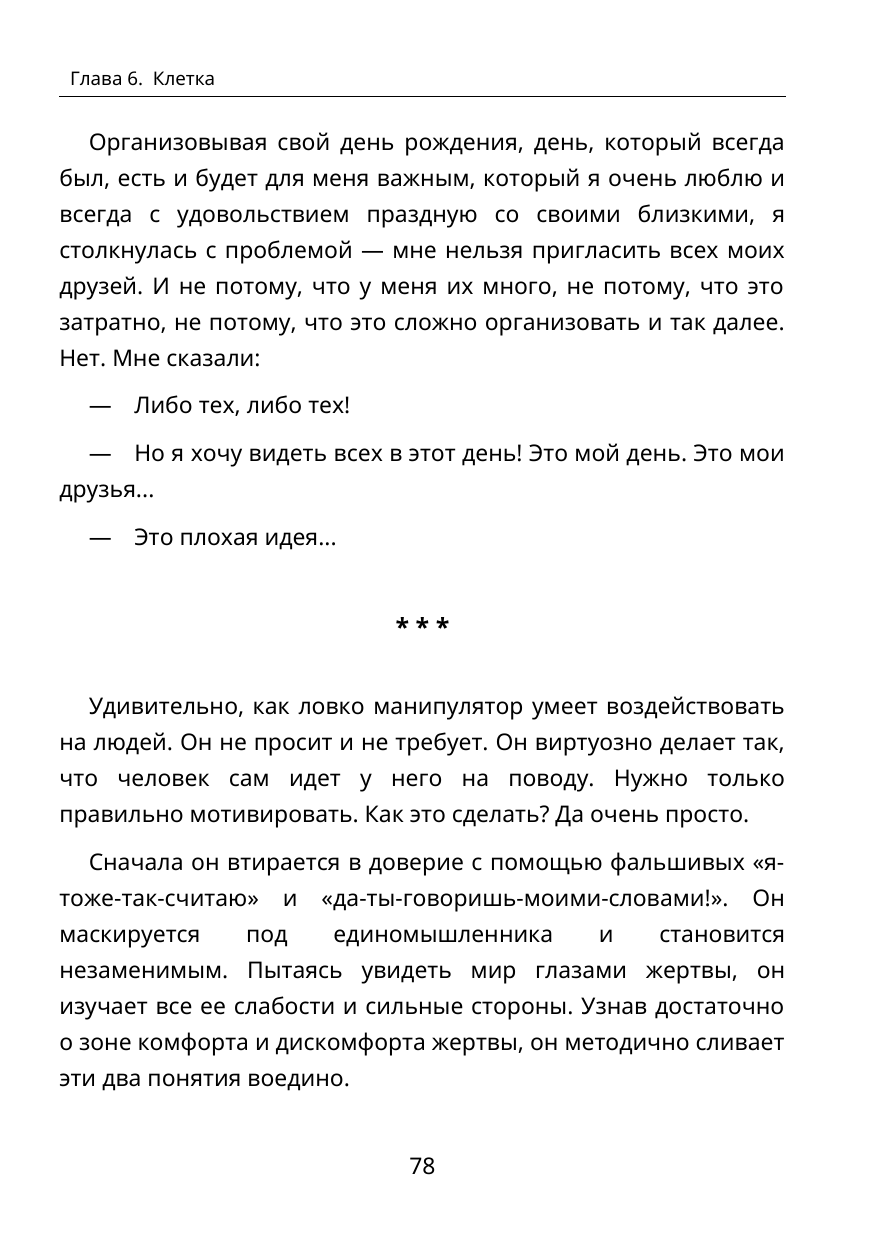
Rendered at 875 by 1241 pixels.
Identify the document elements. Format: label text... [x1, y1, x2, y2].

list Это плохая идея... [59, 521, 786, 552]
text Сначала он втирается в доверие с помощью фальшивых «я-тоже-так-считаю» и «да-ты-говоришь-моими-словами!». Он маскируется под единомышленника и становится незаменимым. Пытаясь увидеть мир глазами жертвы, он изучает все ее слабости и сильные стороны. Узнав достаточно о зоне комфорта и дискомфорта жертвы, он методично сливает эти два понятия воедино. [59, 846, 786, 1093]
list Но я хочу видеть всех в этот день! Это мой день. Это мои друзья... [59, 437, 786, 504]
text Удивительно, как ловко манипулятор умеет воздействовать на людей. Он не просит и не требует. Он виртуозно делает так, что человек сам идет у него на поводу. Нужно только правильно мотивировать. Как это сделать? Да очень просто. [59, 690, 786, 829]
text Организовывая свой день рождения, день, который всегда был, есть и будет для меня важным, который я очень люблю и всегда с удовольствием праздную со своими близкими, я столкнулась с проблемой — мне нельзя пригласить всех моих друзей. И не потому, что у меня их много, не потому, что это затратно, не потому, что это сложно организовать и так далее. Нет. Мне сказали: [59, 126, 786, 373]
list Либо тех, либо тех! [59, 389, 786, 421]
subtitle * * * [59, 610, 786, 644]
